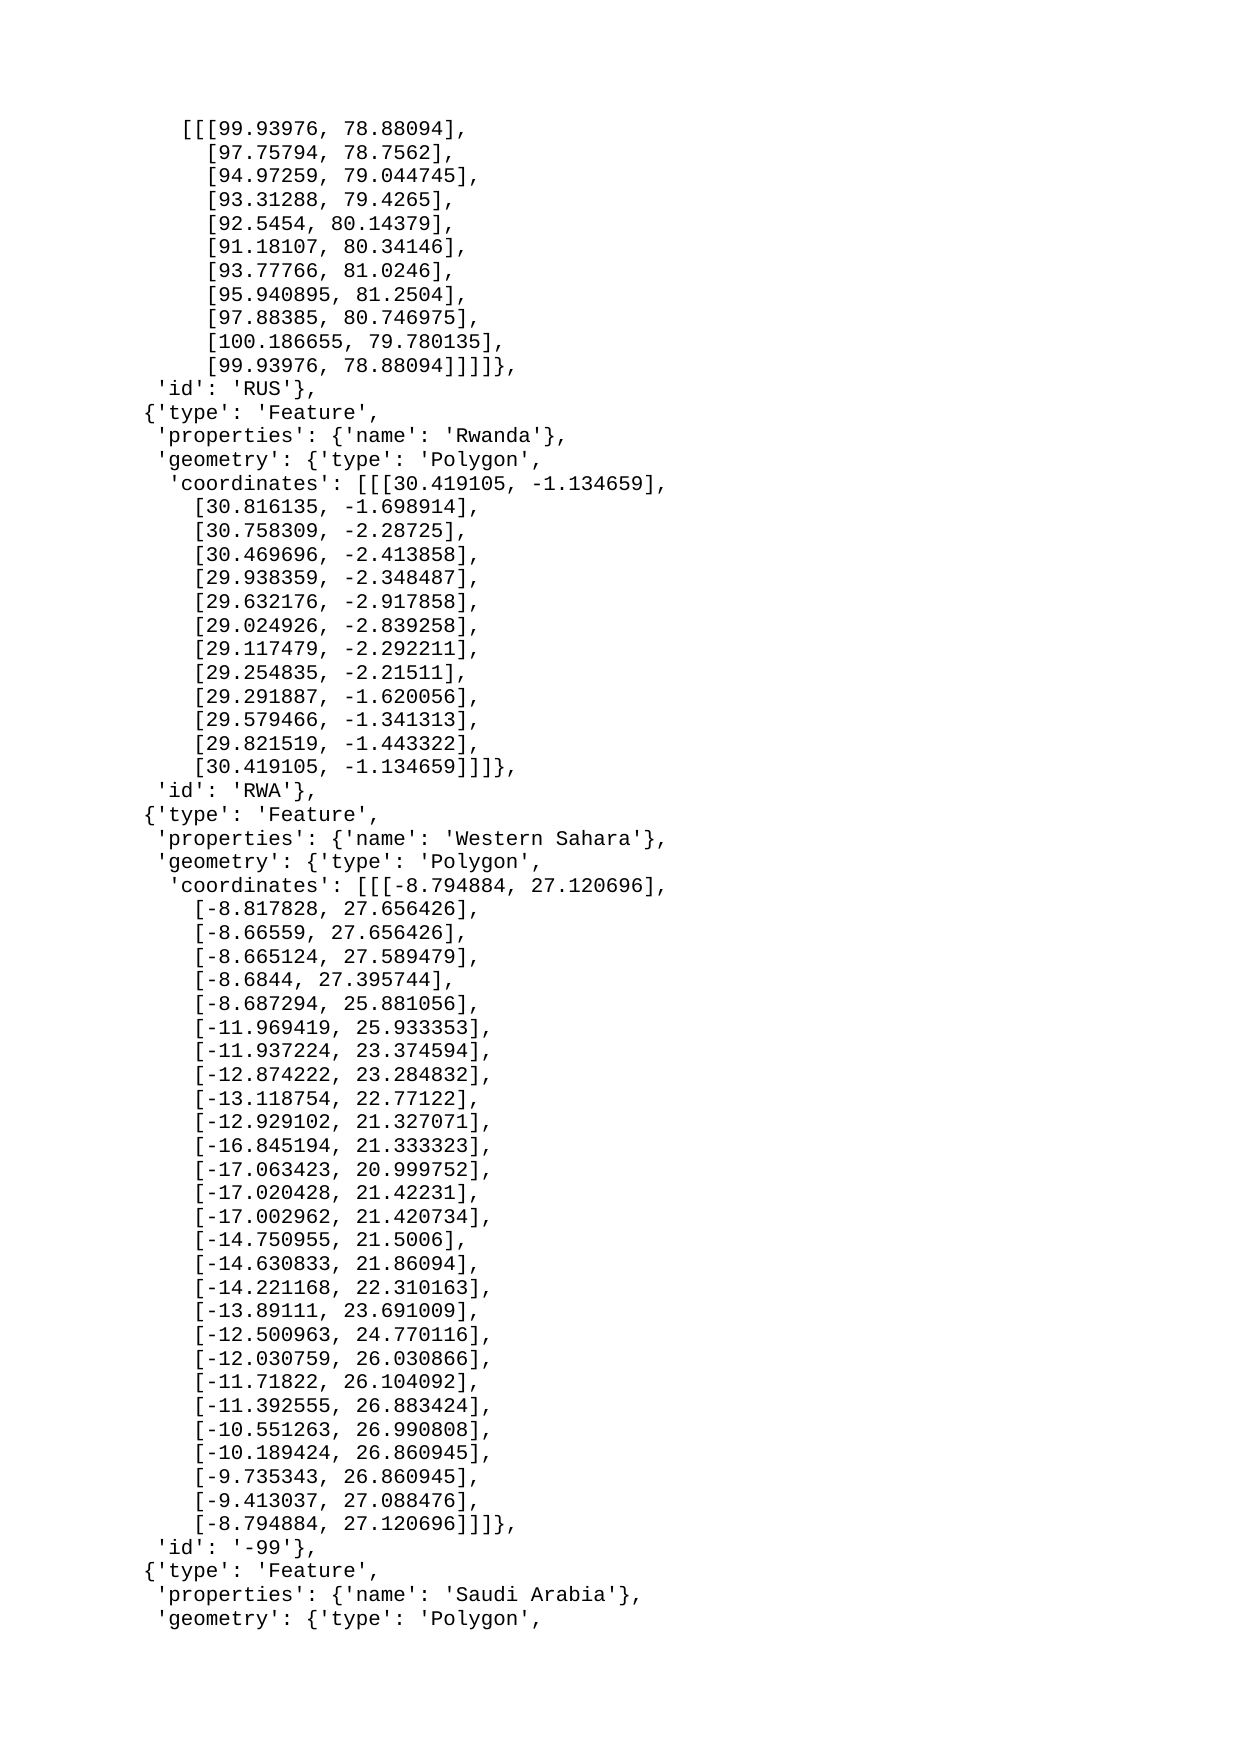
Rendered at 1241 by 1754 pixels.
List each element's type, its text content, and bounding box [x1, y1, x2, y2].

text [95.940895, 81.2504], [118, 284, 1122, 307]
text [94.97259, 79.044745], [118, 165, 1122, 189]
text [-9.735343, 26.860945], [118, 1466, 1122, 1489]
text [-14.750955, 21.5006], [118, 1229, 1122, 1253]
text [29.938359, -2.348487], [118, 567, 1122, 591]
text {'type': 'Feature', [118, 1561, 1122, 1584]
text [-13.89111, 23.691009], [118, 1300, 1122, 1324]
text [-14.630833, 21.86094], [118, 1253, 1122, 1277]
text [-9.413037, 27.088476], [118, 1489, 1122, 1513]
text [-13.118754, 22.77122], [118, 1088, 1122, 1111]
text 'coordinates': [[[-8.794884, 27.120696], [118, 875, 1122, 898]
text 'coordinates': [[[30.419105, -1.134659], [118, 473, 1122, 496]
text [-17.063423, 20.999752], [118, 1158, 1122, 1182]
text [-17.020428, 21.42231], [118, 1182, 1122, 1206]
text [100.186655, 79.780135], [118, 331, 1122, 354]
text [30.816135, -1.698914], [118, 496, 1122, 520]
text [-8.66559, 27.656426], [118, 922, 1122, 946]
text [-8.817828, 27.656426], [118, 898, 1122, 922]
text [-17.002962, 21.420734], [118, 1206, 1122, 1229]
text [-12.929102, 21.327071], [118, 1111, 1122, 1135]
text 'properties': {'name': 'Saudi Arabia'}, [118, 1584, 1122, 1608]
text [[[99.93976, 78.88094], [118, 118, 1122, 142]
text [30.469696, -2.413858], [118, 544, 1122, 567]
text 'properties': {'name': 'Rwanda'}, [118, 426, 1122, 449]
text [29.254835, -2.21511], [118, 662, 1122, 686]
text [-10.189424, 26.860945], [118, 1442, 1122, 1466]
text {'type': 'Feature', [118, 402, 1122, 426]
text [29.821519, -1.443322], [118, 733, 1122, 757]
text 'id': '-99'}, [118, 1537, 1122, 1561]
text 'id': 'RUS'}, [118, 378, 1122, 402]
text [-8.665124, 27.589479], [118, 946, 1122, 969]
text [29.632176, -2.917858], [118, 591, 1122, 615]
text 'geometry': {'type': 'Polygon', [118, 1608, 1122, 1631]
text [-8.794884, 27.120696]]]}, [118, 1513, 1122, 1537]
text [30.758309, -2.28725], [118, 520, 1122, 544]
text [99.93976, 78.88094]]]]}, [118, 354, 1122, 378]
text [93.77766, 81.0246], [118, 260, 1122, 284]
text [-12.030759, 26.030866], [118, 1348, 1122, 1371]
text 'id': 'RWA'}, [118, 780, 1122, 804]
text 'properties': {'name': 'Western Sahara'}, [118, 827, 1122, 851]
text [29.117479, -2.292211], [118, 638, 1122, 662]
text 'geometry': {'type': 'Polygon', [118, 449, 1122, 473]
text [-14.221168, 22.310163], [118, 1277, 1122, 1300]
text {'type': 'Feature', [118, 804, 1122, 827]
text [-8.6844, 27.395744], [118, 969, 1122, 993]
text 'geometry': {'type': 'Polygon', [118, 851, 1122, 875]
text [29.024926, -2.839258], [118, 615, 1122, 638]
text [-11.392555, 26.883424], [118, 1395, 1122, 1419]
text [-11.937224, 23.374594], [118, 1040, 1122, 1064]
text [92.5454, 80.14379], [118, 213, 1122, 236]
text [93.31288, 79.4265], [118, 189, 1122, 213]
text [29.579466, -1.341313], [118, 709, 1122, 733]
text [97.88385, 80.746975], [118, 307, 1122, 331]
text [-12.874222, 23.284832], [118, 1064, 1122, 1088]
text [-8.687294, 25.881056], [118, 993, 1122, 1017]
text [-16.845194, 21.333323], [118, 1135, 1122, 1158]
text [-10.551263, 26.990808], [118, 1419, 1122, 1442]
text [30.419105, -1.134659]]]}, [118, 757, 1122, 780]
text [97.75794, 78.7562], [118, 142, 1122, 165]
text [91.18107, 80.34146], [118, 236, 1122, 260]
text [-11.71822, 26.104092], [118, 1371, 1122, 1395]
text [-12.500963, 24.770116], [118, 1324, 1122, 1348]
text [-11.969419, 25.933353], [118, 1017, 1122, 1040]
text [29.291887, -1.620056], [118, 686, 1122, 709]
